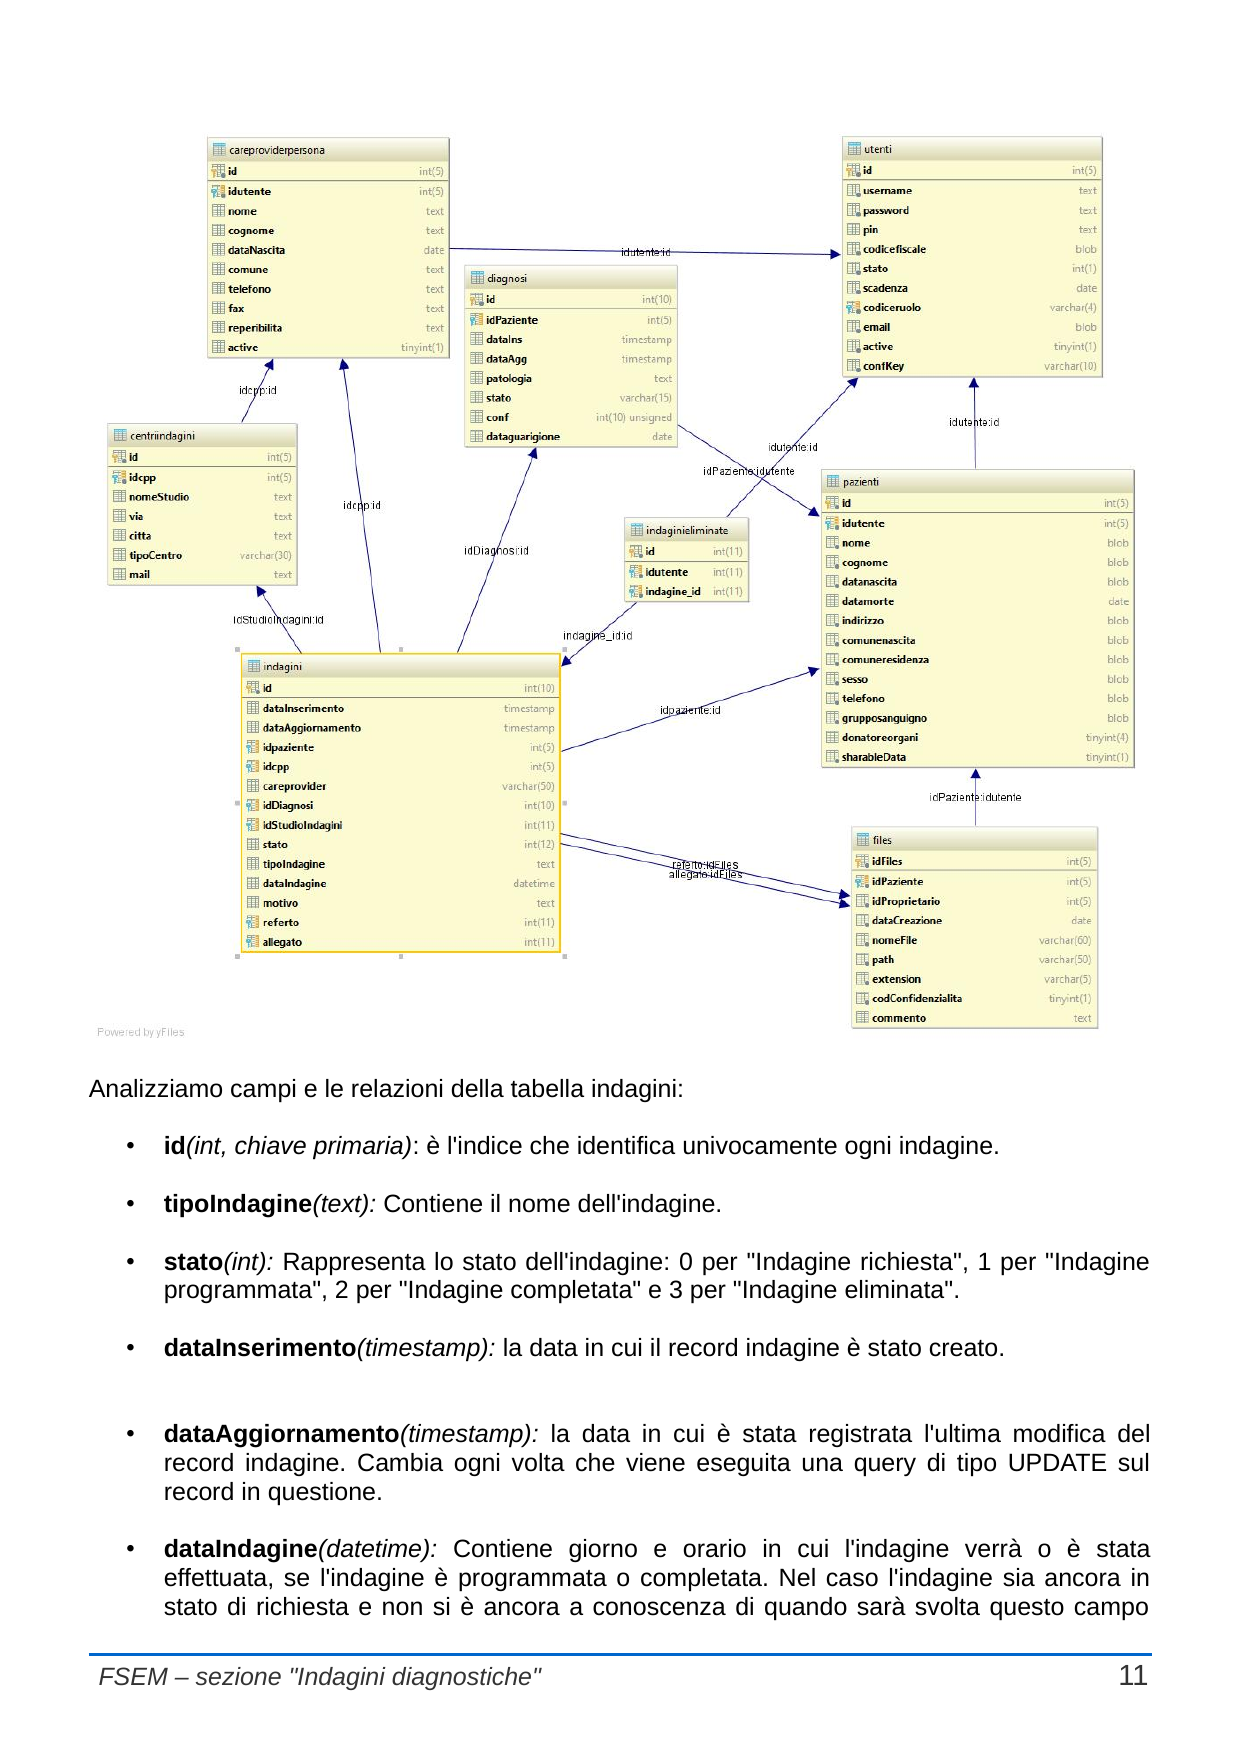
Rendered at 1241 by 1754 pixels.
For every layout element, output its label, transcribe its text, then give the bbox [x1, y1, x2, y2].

list id(int, chiave primaria): è l'indice che identifica univocamente ogni indagine. [126, 1131, 1152, 1160]
picture [88, 117, 1152, 1046]
list tipoIndagine(text): Contiene il nome dell'indagine. [126, 1189, 1152, 1218]
text Analizziamo campi e le relazioni della tabella indagini: [88, 1074, 1152, 1103]
list stato(int): Rappresenta lo stato dell'indagine: 0 per "Indagine richiesta", 1 per "Indagine programmata", 2 per "Indagine completata" e 3 per "Indagine eliminata". [126, 1247, 1152, 1304]
list dataAggiornamento(timestamp): la data in cui è stata registrata l'ultima modifica del record indagine. Cambia ogni volta che viene eseguita una query di tipo UPDATE sul record in questione. [126, 1419, 1152, 1506]
list dataInserimento(timestamp): la data in cui il record indagine è stato creato. [126, 1333, 1152, 1362]
list dataIndagine(datetime): Contiene giorno e orario in cui l'indagine verrà o è stata effettuata, se l'indagine è programmata o completata. Nel caso l'indagine sia ancora in stato di richiesta e non si è ancora a conoscenza di quando sarà svolta questo campo [126, 1534, 1152, 1621]
